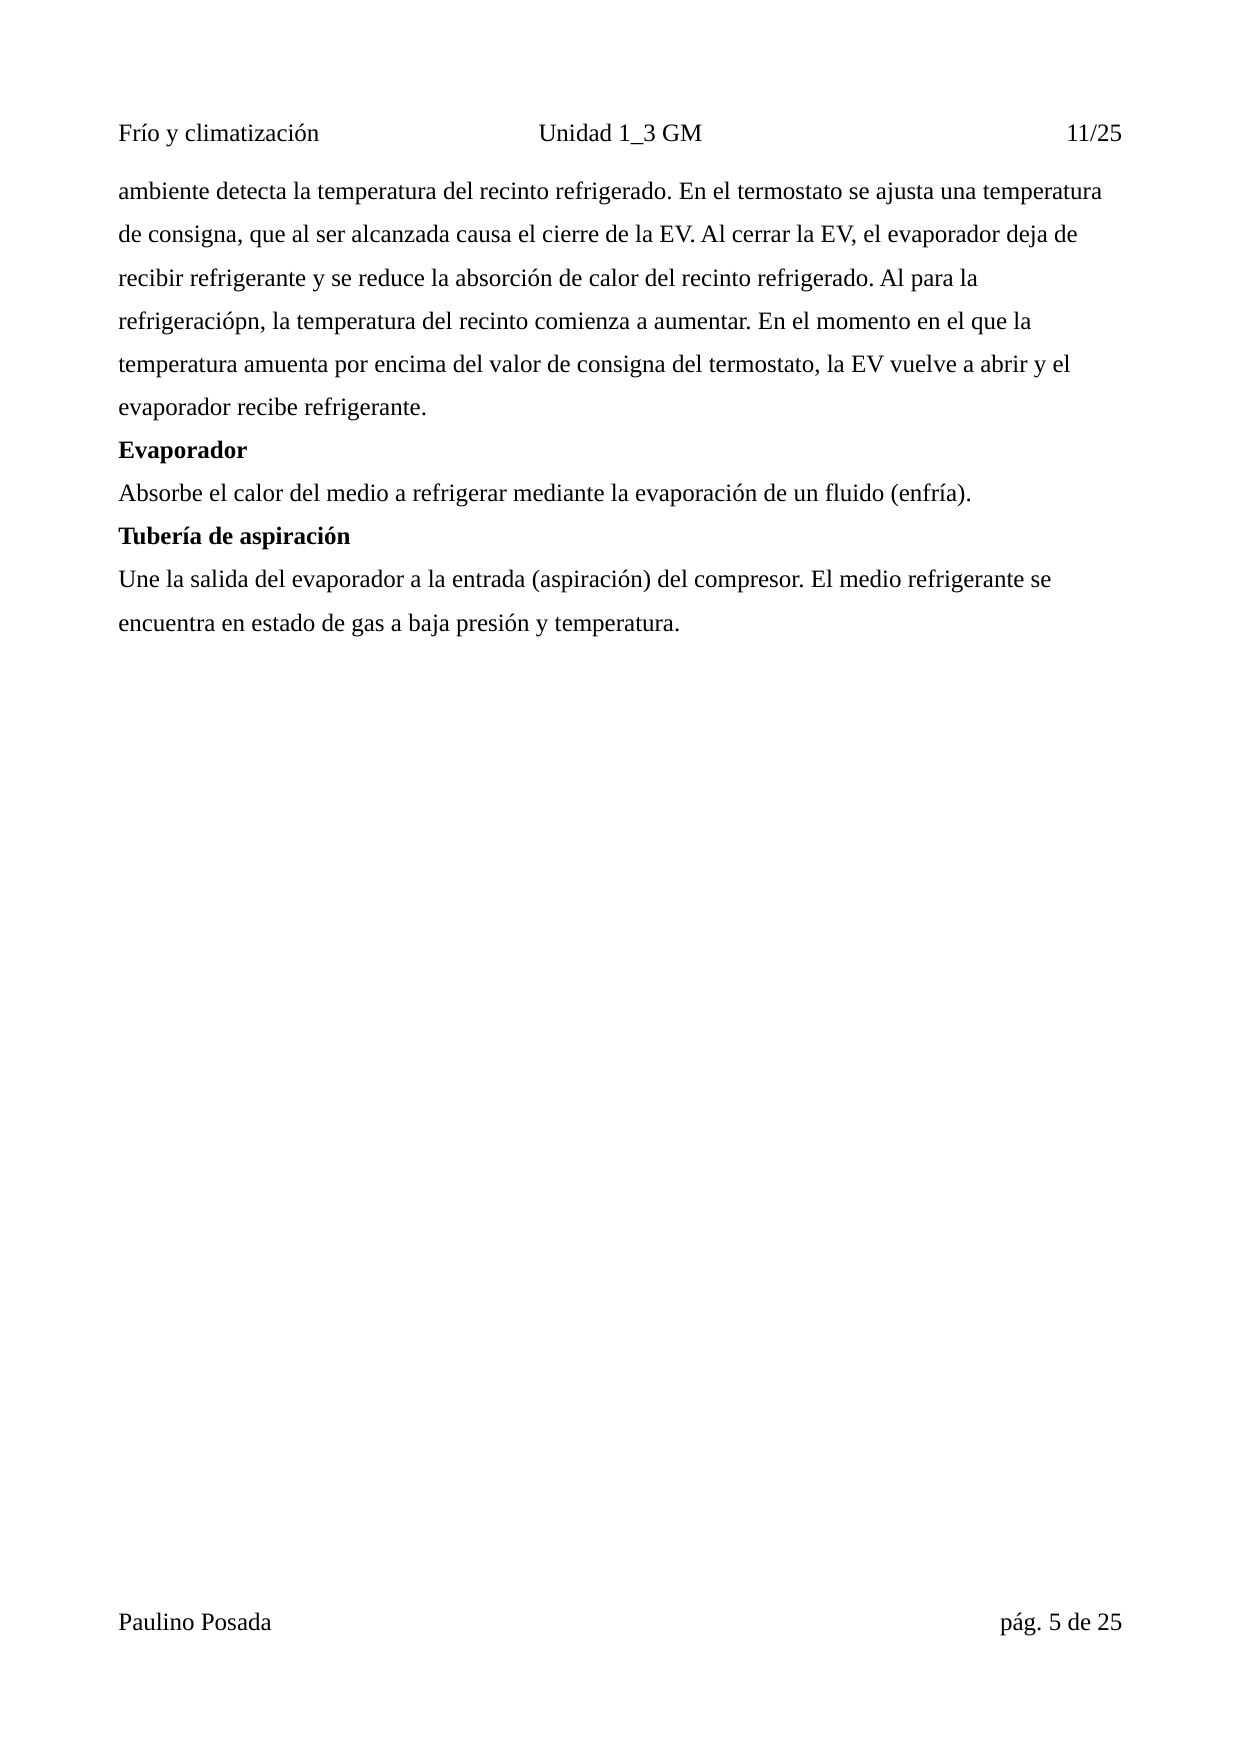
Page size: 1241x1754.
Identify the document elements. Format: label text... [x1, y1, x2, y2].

text Evaporador [118, 435, 1122, 464]
text ambiente detecta la temperatura del recinto refrigerado. En el termostato se ajusta una temperatura de consigna, que al ser alcanzada causa el cierre de la EV. Al cerrar la EV, el evaporador deja de recibir refrigerante y se reduce la absorción de calor del recinto refrigerado. Al para la refrigeraciópn, la temperatura del recinto comienza a aumentar. En el momento en el que la temperatura amuenta por encima del valor de consigna del termostato, la EV vuelve a abrir y el evaporador recibe refrigerante. [118, 176, 1122, 421]
text Tubería de aspiración [118, 521, 1122, 550]
text Une la salida del evaporador a la entrada (aspiración) del compresor. El medio refrigerante se encuentra en estado de gas a baja presión y temperatura. [118, 564, 1122, 636]
text Absorbe el calor del medio a refrigerar mediante la evaporación de un fluido (enfría). [118, 478, 1122, 507]
